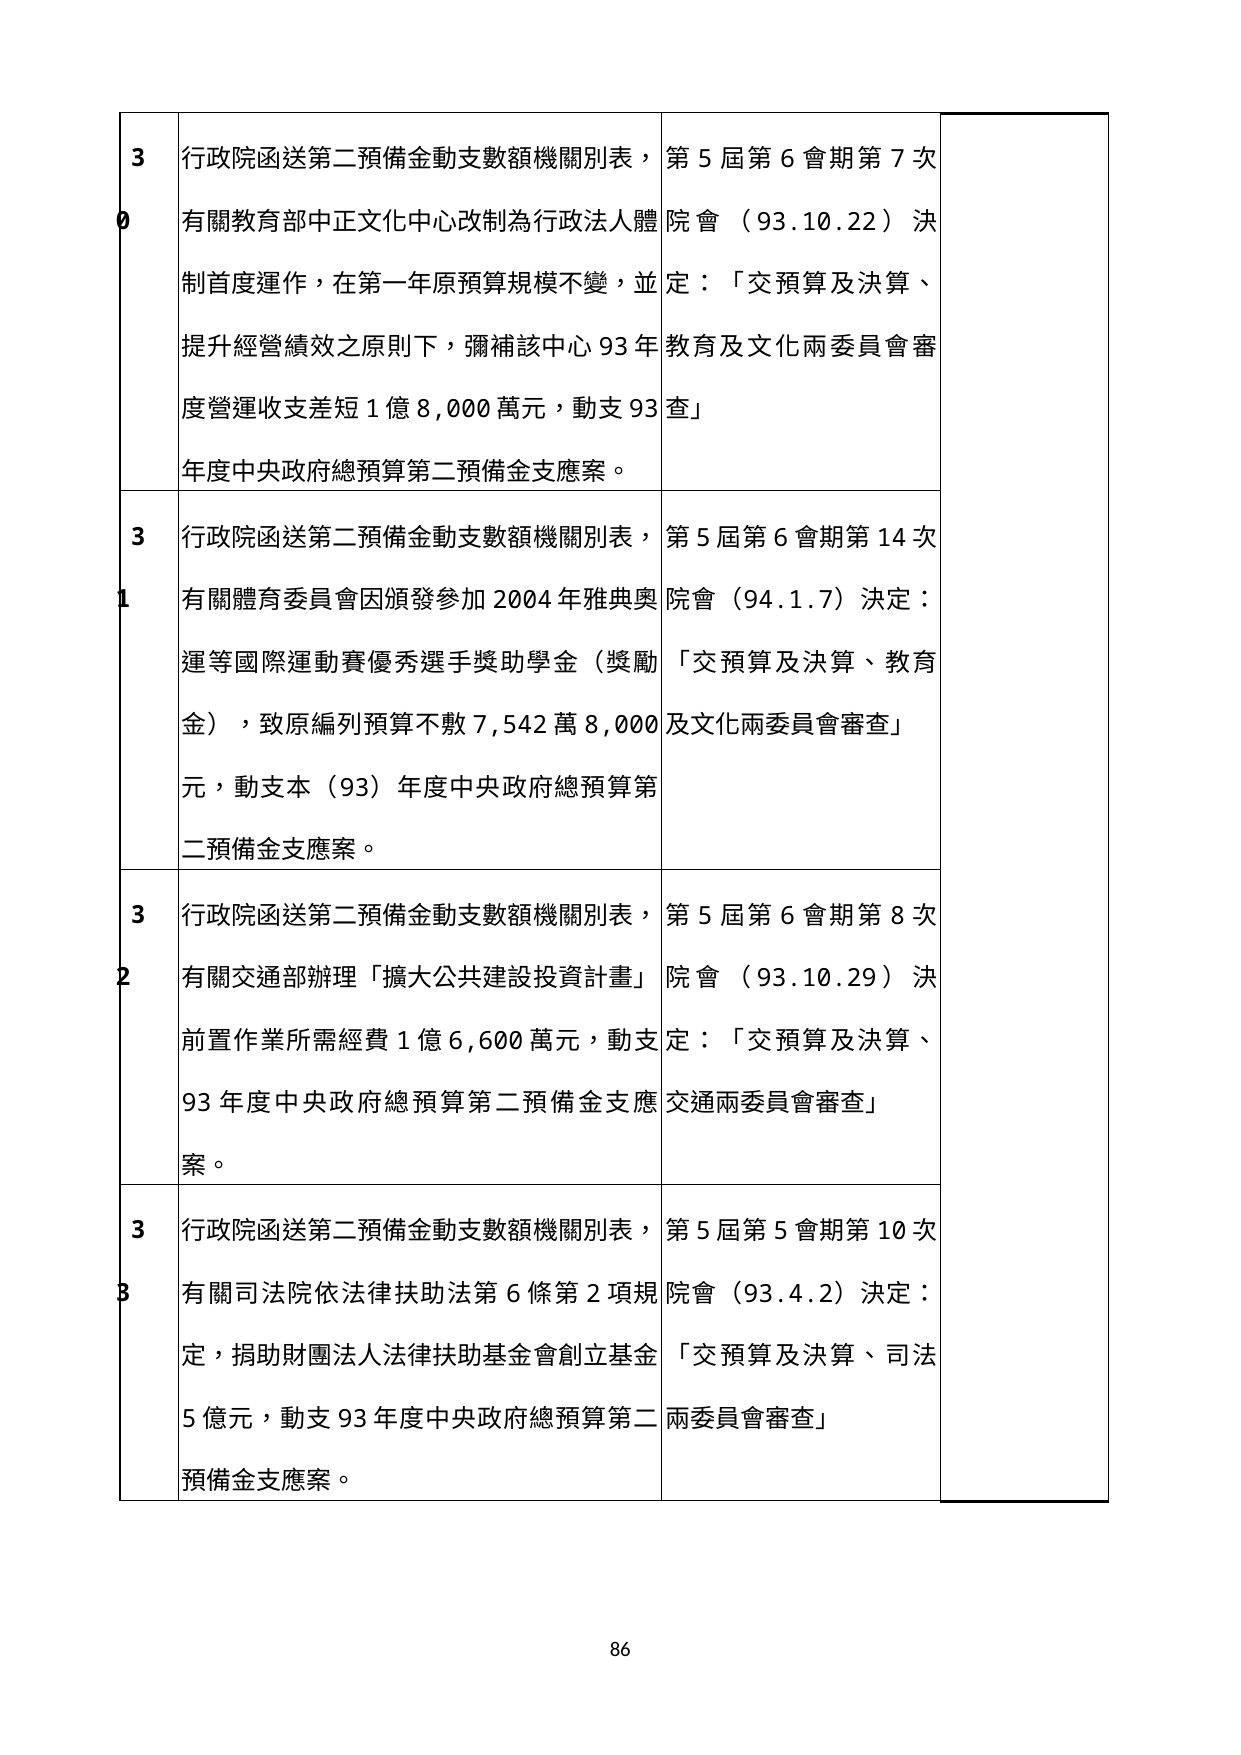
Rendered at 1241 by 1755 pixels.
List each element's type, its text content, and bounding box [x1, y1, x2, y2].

table_cell 第5屆第6會期第8次院會（93.10.29）決定：「交預算及決算、交通兩委員會審查」 [662, 870, 940, 1184]
table_cell 第5屆第6會期第14次院會（94.1.7）決定：「交預算及決算、教育及文化兩委員會審查」 [662, 491, 940, 868]
table_cell [941, 115, 1108, 1500]
table_cell 行政院函送第二預備金動支數額機關別表，有關體育委員會因頒發參加2004年雅典奧運等國際運動賽優秀選手獎助學金（獎勵金），致原編列預算不敷7,542萬8,000元，動支本（93）年度中央政府總預算第二預備金支應案。 [179, 491, 661, 868]
table_cell 行政院函送第二預備金動支數額機關別表，有關司法院依法律扶助法第6條第2項規定，捐助財團法人法律扶助基金會創立基金5億元，動支93年度中央政府總預算第二預備金支應案。 [179, 1185, 661, 1500]
table_cell 行政院函送第二預備金動支數額機關別表，有關交通部辦理「擴大公共建設投資計畫」前置作業所需經費1億6,600萬元，動支93年度中央政府總預算第二預備金支應案。 [179, 870, 661, 1184]
table_cell 行政院函送第二預備金動支數額機關別表，有關教育部中正文化中心改制為行政法人體制首度運作，在第一年原預算規模不變，並提升經營績效之原則下，彌補該中心93年度營運收支差短1億8,000萬元，動支93年度中央政府總預算第二預備金支應案。 [179, 113, 661, 490]
table_cell [121, 870, 178, 1184]
table_cell 第5屆第5會期第10次院會（93.4.2）決定：「交預算及決算、司法兩委員會審查」 [662, 1185, 940, 1500]
table_cell [121, 113, 178, 490]
table_cell [121, 491, 178, 868]
table_cell 第5屆第6會期第7次院會（93.10.22）決定：「交預算及決算、教育及文化兩委員會審查」 [662, 113, 940, 490]
table_cell [121, 1185, 178, 1500]
